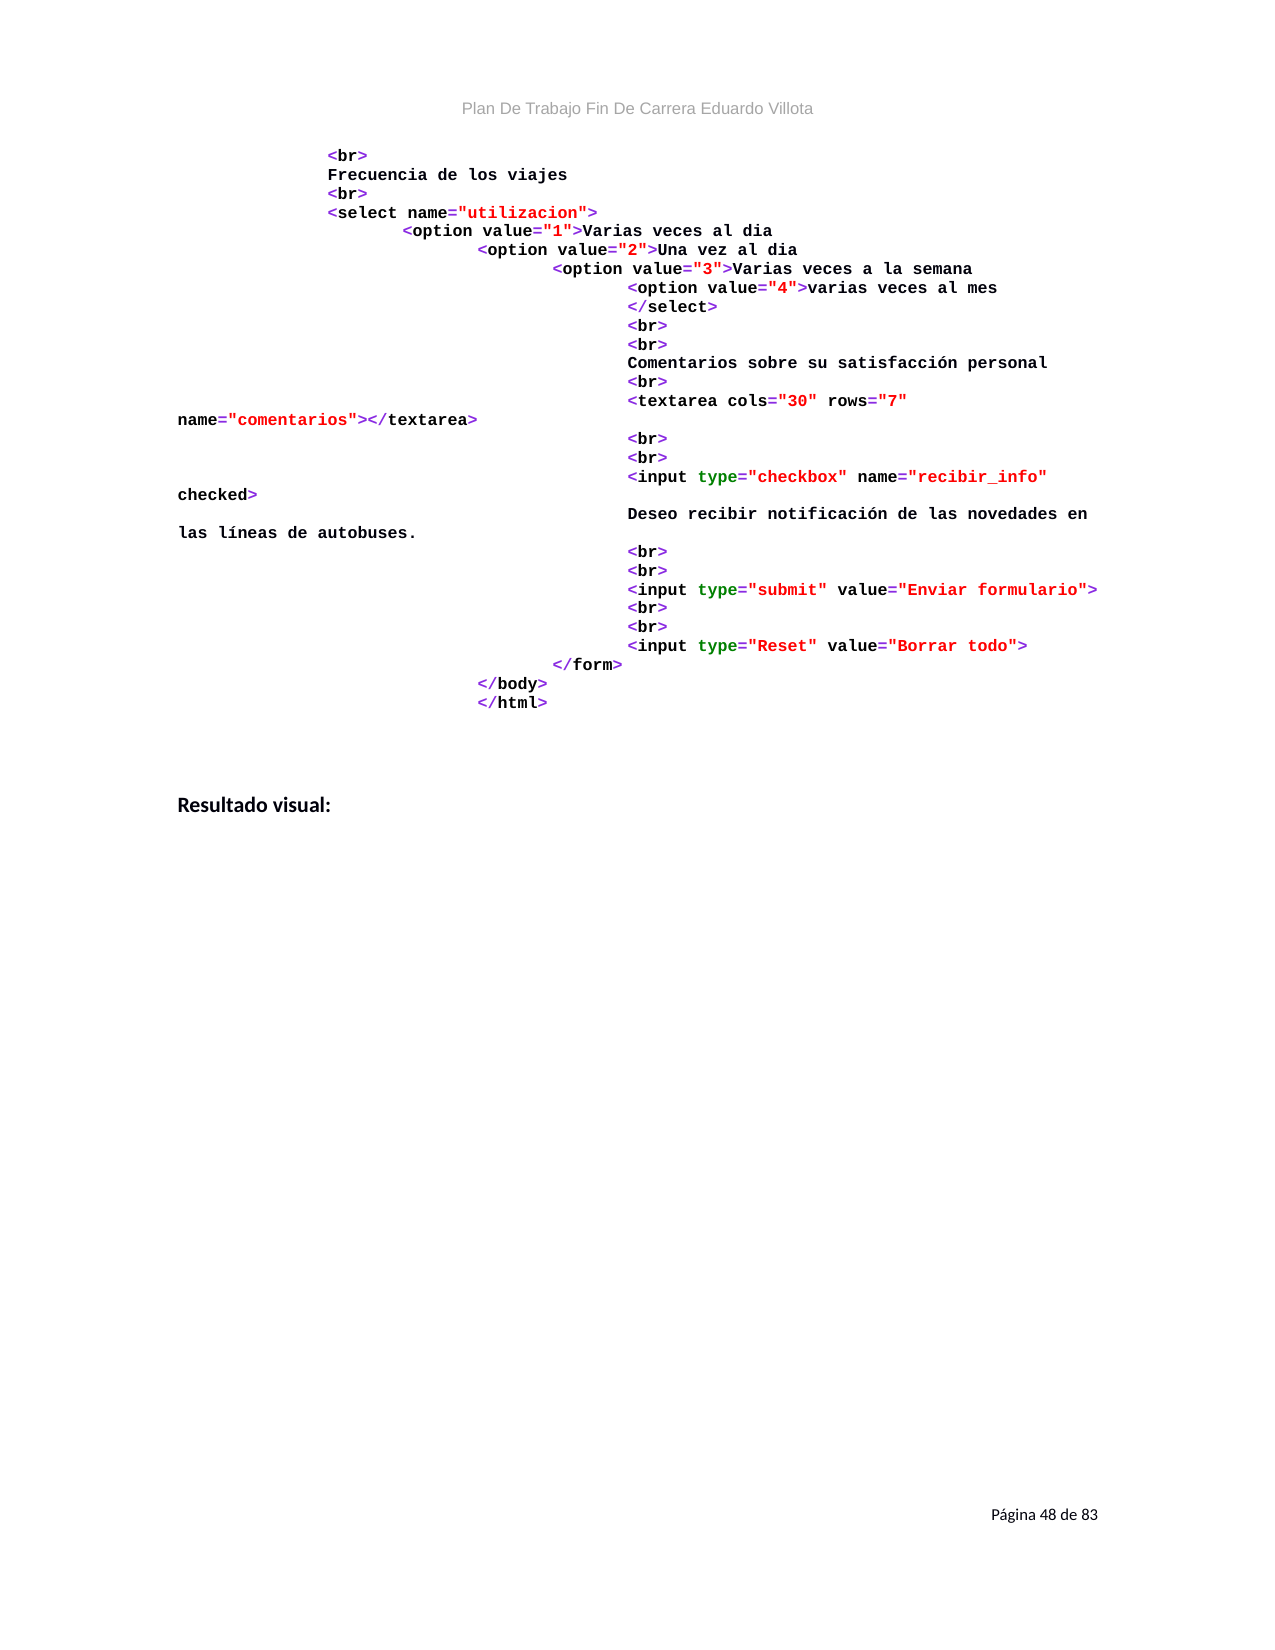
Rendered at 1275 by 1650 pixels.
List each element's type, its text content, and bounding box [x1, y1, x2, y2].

text <br> [177, 374, 1098, 393]
text </body> [177, 676, 1098, 694]
text <textarea cols="30" rows="7" name="comentarios"></textarea> [177, 393, 1098, 430]
text Frecuencia de los viajes [177, 166, 1098, 185]
text </form> [177, 657, 1098, 676]
text Resultado visual: [177, 791, 1098, 818]
text <option value="4">varias veces al mes [177, 279, 1098, 298]
text <br> [177, 449, 1098, 468]
text <br> [177, 430, 1098, 449]
text <br> [177, 562, 1098, 581]
text <br> [177, 543, 1098, 562]
text <option value="3">Varias veces a la semana [177, 261, 1098, 279]
text <input type="submit" value="Enviar formulario"> [177, 581, 1098, 600]
text <br> [177, 600, 1098, 619]
text </select> [177, 298, 1098, 317]
text <br> [177, 148, 1098, 166]
text </html> [177, 694, 1098, 713]
text <option value="2">Una vez al dia [177, 242, 1098, 261]
text <br> [177, 317, 1098, 336]
text <br> [177, 336, 1098, 355]
text <option value="1">Varias veces al dia [177, 223, 1098, 242]
text <br> [177, 619, 1098, 638]
text Deseo recibir notificación de las novedades en las líneas de autobuses. [177, 506, 1098, 543]
text Comentarios sobre su satisfacción personal [177, 355, 1098, 374]
text <input type="Reset" value="Borrar todo"> [177, 638, 1098, 657]
text <input type="checkbox" name="recibir_info" checked> [177, 468, 1098, 506]
text <br> [177, 185, 1098, 204]
text <select name="utilizacion"> [177, 204, 1098, 223]
